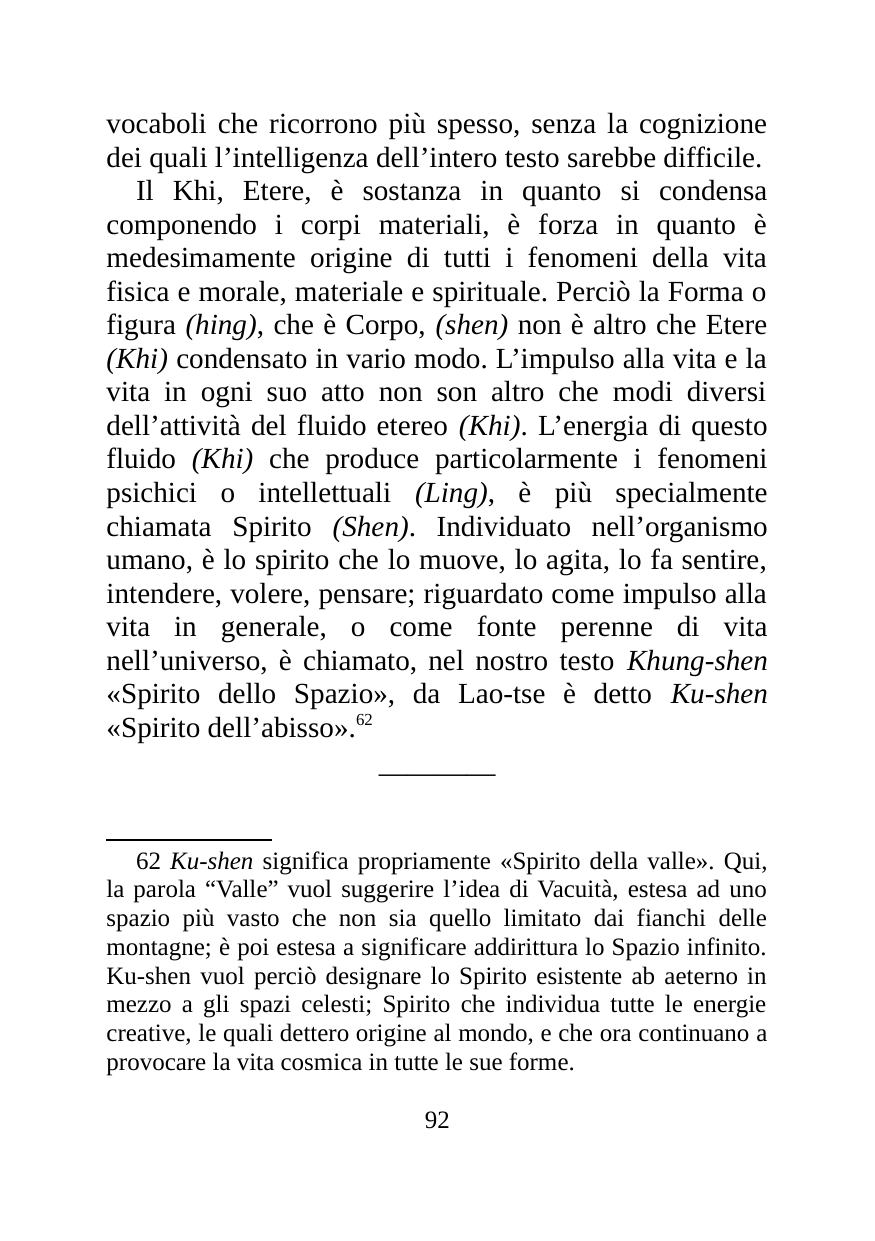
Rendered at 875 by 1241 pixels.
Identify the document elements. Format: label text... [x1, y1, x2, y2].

text Ku-shen significa propriamente «Spirito della valle». Qui, la parola “Valle” vuol suggerire l’idea di Vacuità, estesa ad uno spazio più vasto che non sia quello limitato dai fianchi delle montagne; è poi estesa a significare addirittura lo Spazio infinito. Ku-shen vuol perciò designare lo Spirito esistente ab aeterno in mezzo a gli spazi celesti; Spirito che individua tutte le energie creative, le quali dettero origine al mondo, e che ora continuano a provocare la vita cosmica in tutte le sue forme. [106, 846, 768, 1076]
text ———— [106, 755, 768, 793]
text Il Khi, Etere, è sostanza in quanto si condensa componendo i corpi materiali, è forza in quanto è medesimamente origine di tutti i fenomeni della vita fisica e morale, materiale e spirituale. Perciò la Forma o figura (hing), che è Corpo, (shen) non è altro che Etere (Khi) condensato in vario modo. L’impulso alla vita e la vita in ogni suo atto non son altro che modi diversi dell’attività del fluido etereo (Khi). L’energia di questo fluido (Khi) che produce particolarmente i fenomeni psichici o intellettuali (Ling), è più specialmente chiamata Spirito (Shen). Individuato nell’organismo umano, è lo spirito che lo muove, lo agita, lo fa sentire, intendere, volere, pensare; riguardato come impulso alla vita in generale, o come fonte perenne di vita nell’universo, è chiamato, nel nostro testo Khung-shen «Spirito dello Spazio», da Lao-tse è detto Ku-shen «Spirito dell’abisso». [106, 173, 768, 743]
text vocaboli che ricorrono più spesso, senza la cognizione dei quali l’intelligenza dell’intero testo sarebbe difficile. [106, 106, 768, 173]
